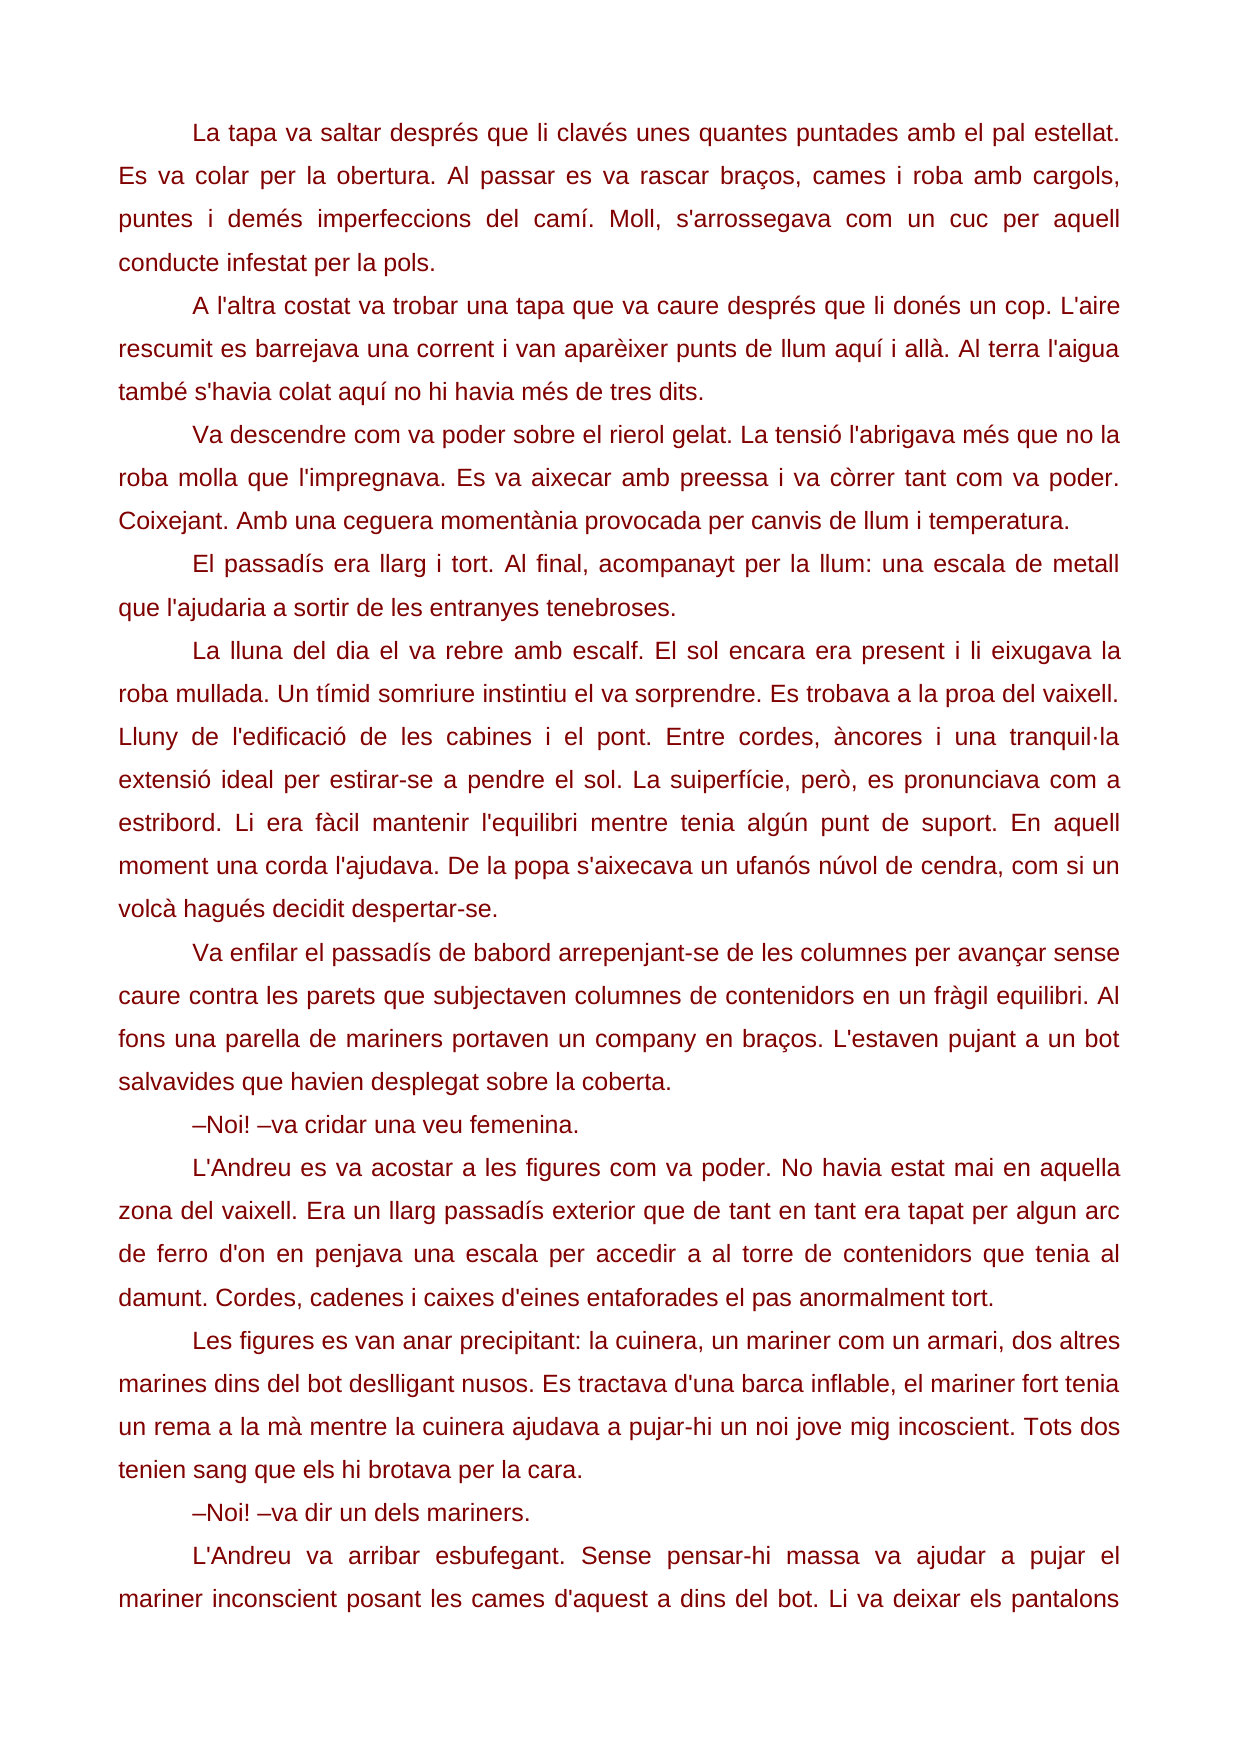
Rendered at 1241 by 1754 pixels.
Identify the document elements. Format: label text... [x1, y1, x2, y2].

text L'Andreu va arribar esbufegant. Sense pensar-hi massa va ajudar a pujar el mariner inconscient posant les cames d'aquest a dins del bot. Li va deixar els pantalons [118, 1541, 1122, 1613]
text A l'altra costat va trobar una tapa que va caure després que li donés un cop. L'aire rescumit es barrejava una corrent i van aparèixer punts de llum aquí i allà. Al terra l'aigua també s'havia colat aquí no hi havia més de tres dits. [118, 291, 1122, 406]
text L'Andreu es va acostar a les figures com va poder. No havia estat mai en aquella zona del vaixell. Era un llarg passadís exterior que de tant en tant era tapat per algun arc de ferro d'on en penjava una escala per accedir a al torre de contenidors que tenia al damunt. Cordes, cadenes i caixes d'eines entaforades el pas anormalment tort. [118, 1153, 1122, 1311]
text –Noi! –va cridar una veu femenina. [118, 1110, 1122, 1139]
text La tapa va saltar després que li clavés unes quantes puntades amb el pal estellat. Es va colar per la obertura. Al passar es va rascar braços, cames i roba amb cargols, puntes i demés imperfeccions del camí. Moll, s'arrossegava com un cuc per aquell conducte infestat per la pols. [118, 118, 1122, 276]
text La lluna del dia el va rebre amb escalf. El sol encara era present i li eixugava la roba mullada. Un tímid somriure instintiu el va sorprendre. Es trobava a la proa del vaixell. Lluny de l'edificació de les cabines i el pont. Entre cordes, àncores i una tranquil·la extensió ideal per estirar-se a pendre el sol. La suiperfície, però, es pronunciava com a estribord. Li era fàcil mantenir l'equilibri mentre tenia algún punt de suport. En aquell moment una corda l'ajudava. De la popa s'aixecava un ufanós núvol de cendra, com si un volcà hagués decidit despertar-se. [118, 636, 1122, 923]
text –Noi! –va dir un dels mariners. [118, 1498, 1122, 1527]
text Les figures es van anar precipitant: la cuinera, un mariner com un armari, dos altres marines dins del bot deslligant nusos. Es tractava d'una barca inflable, el mariner fort tenia un rema a la mà mentre la cuinera ajudava a pujar-hi un noi jove mig incoscient. Tots dos tenien sang que els hi brotava per la cara. [118, 1326, 1122, 1484]
text Va descendre com va poder sobre el rierol gelat. La tensió l'abrigava més que no la roba molla que l'impregnava. Es va aixecar amb preessa i va còrrer tant com va poder. Coixejant. Amb una ceguera momentània provocada per canvis de llum i temperatura. [118, 420, 1122, 535]
text Va enfilar el passadís de babord arrepenjant-se de les columnes per avançar sense caure contra les parets que subjectaven columnes de contenidors en un fràgil equilibri. Al fons una parella de mariners portaven un company en braços. L'estaven pujant a un bot salvavides que havien desplegat sobre la coberta. [118, 937, 1122, 1096]
text El passadís era llarg i tort. Al final, acompanayt per la llum: una escala de metall que l'ajudaria a sortir de les entranyes tenebroses. [118, 549, 1122, 621]
